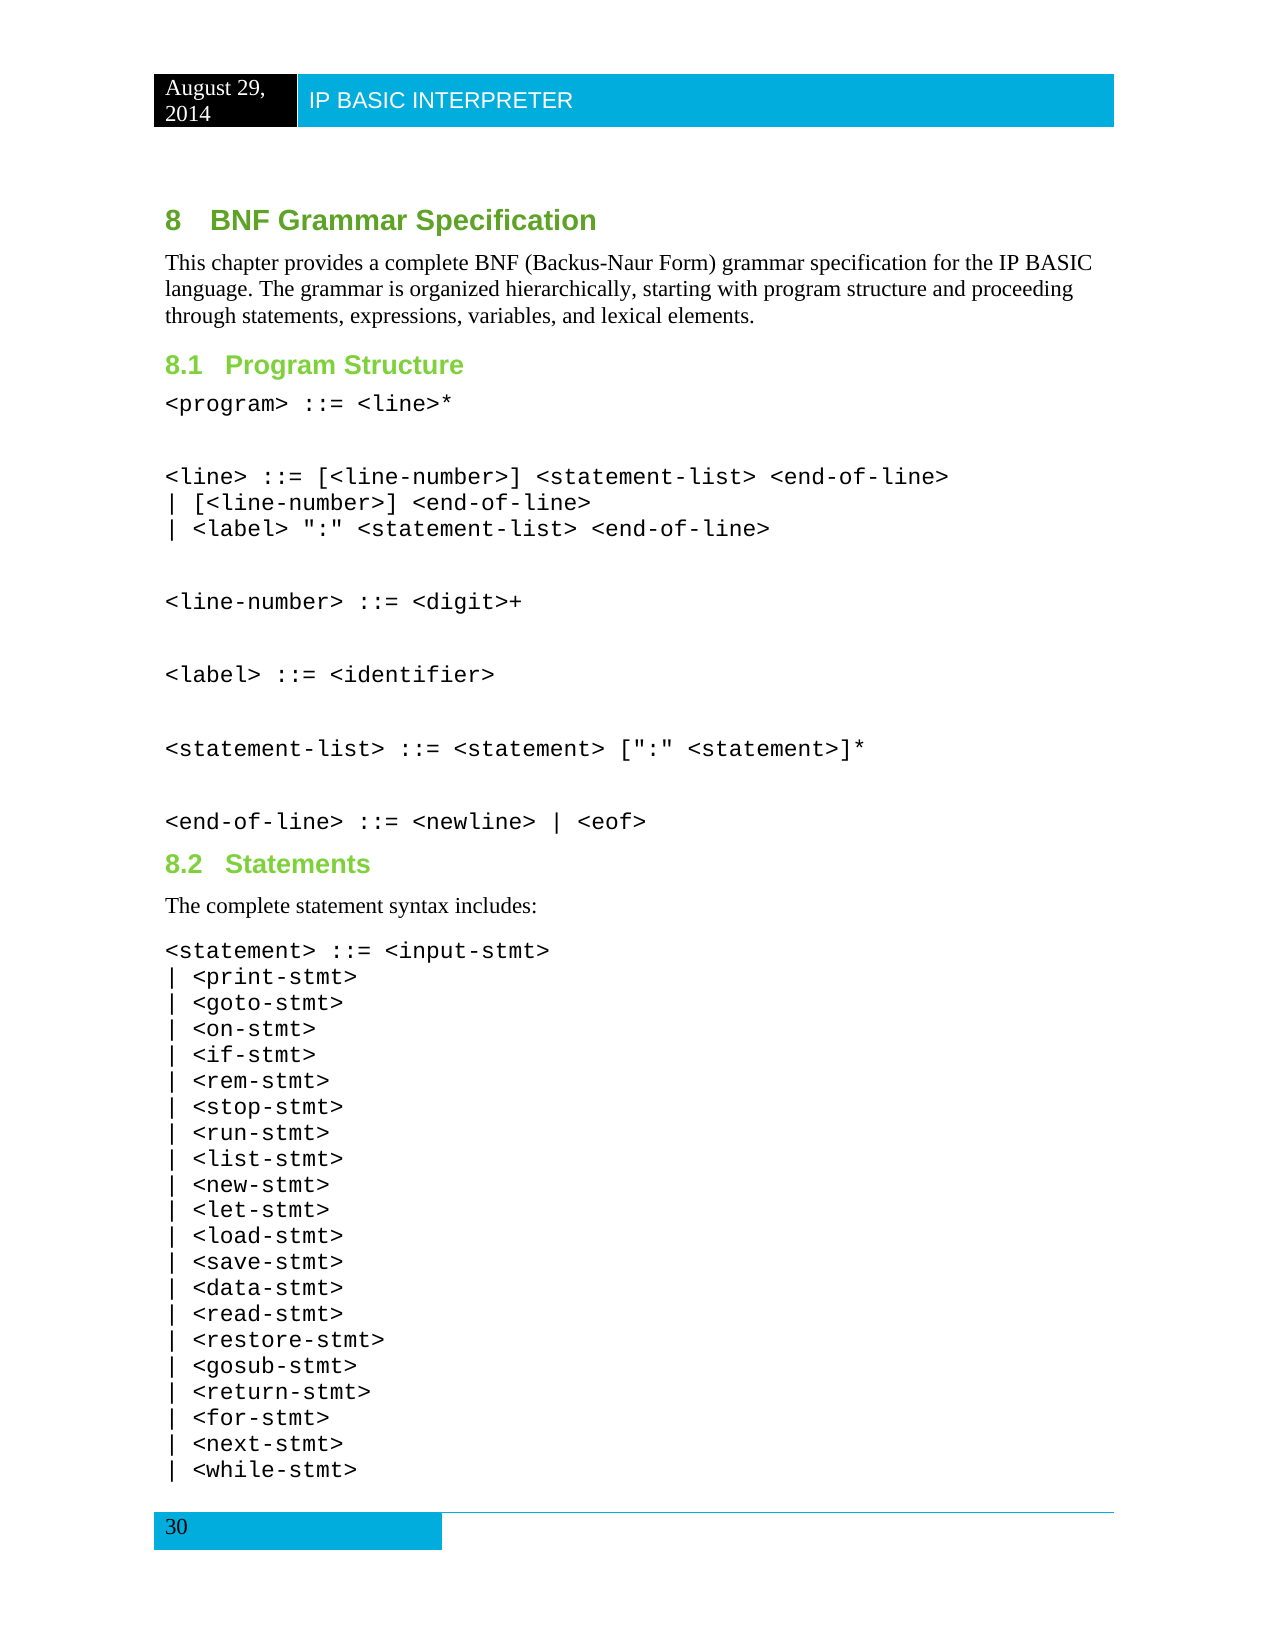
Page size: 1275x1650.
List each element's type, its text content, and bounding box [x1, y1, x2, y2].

text | <if-stmt> [165, 1043, 1125, 1069]
text | <read-stmt> [165, 1303, 1125, 1328]
text | <new-stmt> [165, 1173, 1125, 1199]
text | <on-stmt> [165, 1017, 1125, 1043]
text | <data-stmt> [165, 1277, 1125, 1303]
text <statement-list> ::= <statement> [":" <statement>]* [165, 737, 1125, 763]
text This chapter provides a complete BNF (Backus-Naur Form) grammar specification for the IP BASIC language. The grammar is organized hierarchically, starting with program structure and proceeding through statements, expressions, variables, and lexical elements. [165, 249, 1125, 328]
text | <restore-stmt> [165, 1328, 1125, 1354]
text | <rem-stmt> [165, 1069, 1125, 1095]
text | <print-stmt> [165, 965, 1125, 991]
text <label> ::= <identifier> [165, 664, 1125, 690]
text <line> ::= [<line-number>] <statement-list> <end-of-line> [165, 466, 1125, 492]
text <program> ::= <line>* [165, 393, 1125, 418]
text | <while-stmt> [165, 1458, 1125, 1484]
text <statement> ::= <input-stmt> [165, 939, 1125, 965]
text | <run-stmt> [165, 1121, 1125, 1147]
subtitle Statements [165, 848, 1125, 880]
text <end-of-line> ::= <newline> | <eof> [165, 810, 1125, 836]
subtitle Program Structure [165, 349, 1125, 380]
text | <gosub-stmt> [165, 1354, 1125, 1380]
text | <let-stmt> [165, 1199, 1125, 1225]
text | <label> ":" <statement-list> <end-of-line> [165, 518, 1125, 543]
text | <list-stmt> [165, 1147, 1125, 1173]
text | <load-stmt> [165, 1225, 1125, 1251]
text | [<line-number>] <end-of-line> [165, 492, 1125, 518]
text | <stop-stmt> [165, 1095, 1125, 1121]
text | <return-stmt> [165, 1380, 1125, 1406]
text The complete statement syntax includes: [165, 892, 1125, 919]
text | <goto-stmt> [165, 991, 1125, 1017]
text | <next-stmt> [165, 1432, 1125, 1458]
text <line-number> ::= <digit>+ [165, 591, 1125, 617]
subtitle BNF Grammar Specification [165, 203, 1125, 236]
text | <for-stmt> [165, 1406, 1125, 1432]
text | <save-stmt> [165, 1251, 1125, 1277]
